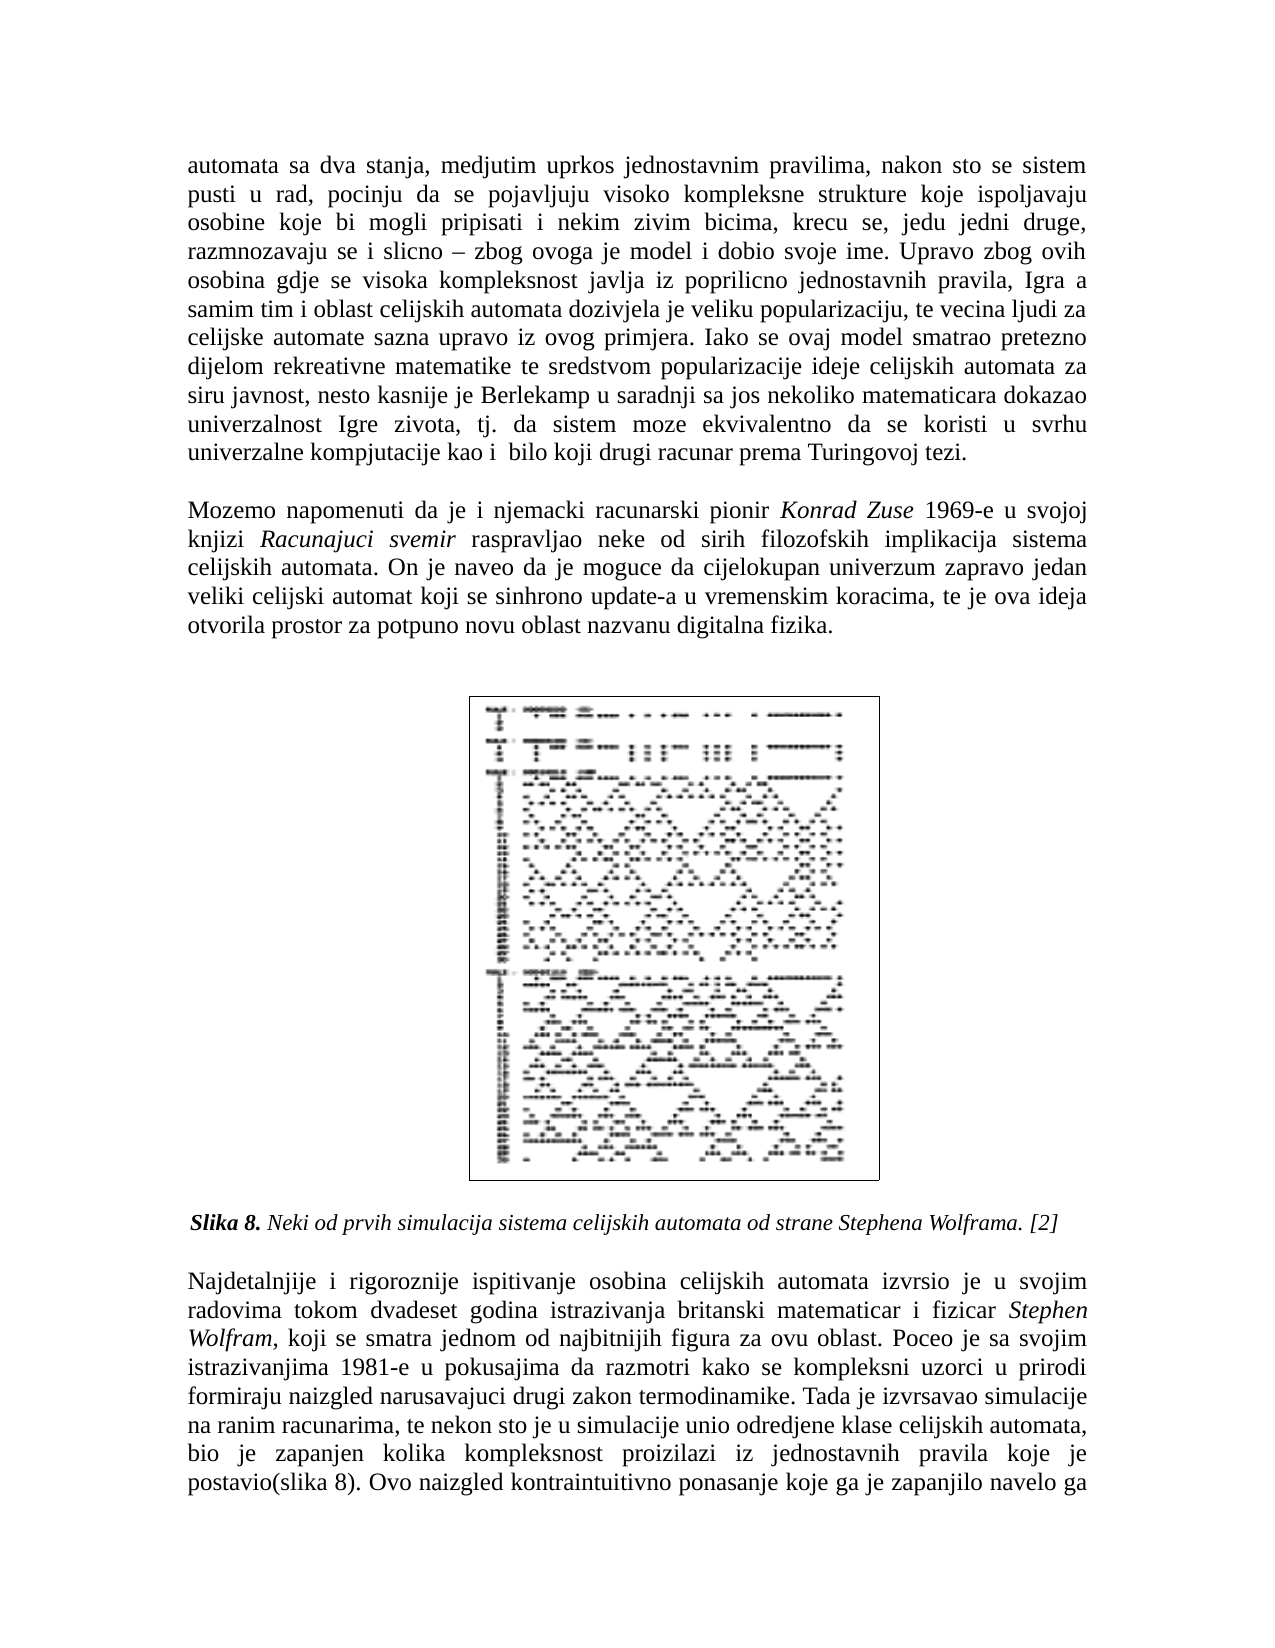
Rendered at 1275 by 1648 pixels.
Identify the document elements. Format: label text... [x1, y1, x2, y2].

text Slika 8. Neki od prvih simulacija sistema celijskih automata od strane Stephena Wolframa. [2] [190, 1208, 1085, 1235]
text Najdetalnjije i rigoroznije ispitivanje osobina celijskih automata izvrsio je u svojim radovima tokom dvadeset godina istrazivanja britanski matematicar i fizicar Stephen Wolfram, koji se smatra jednom od najbitnijih figura za ovu oblast. Poceo je sa svojim istrazivanjima 1981-e u pokusajima da razmotri kako se kompleksni uzorci u prirodi formiraju naizgled narusavajuci drugi zakon termodinamike. Tada je izvrsavao simulacije na ranim racunarima, te nekon sto je u simulacije unio odredjene klase celijskih automata, bio je zapanjen kolika kompleksnost proizilazi iz jednostavnih pravila koje je postavio(slika 8). Ovo naizgled kontraintuitivno ponasanje koje ga je zapanjilo navelo ga [187, 1266, 1088, 1496]
text Mozemo napomenuti da je i njemacki racunarski pionir Konrad Zuse 1969-e u svojoj knjizi Racunajuci svemir raspravljao neke od sirih filozofskih implikacija sistema celijskih automata. On je naveo da je moguce da cijelokupan univerzum zapravo jedan veliki celijski automat koji se sinhrono update-a u vremenskim koracima, te je ova ideja otvorila prostor za potpuno novu oblast nazvanu digitalna fizika. [187, 495, 1088, 639]
picture [472, 699, 876, 1177]
text automata sa dva stanja, medjutim uprkos jednostavnim pravilima, nakon sto se sistem pusti u rad, pocinju da se pojavljuju visoko kompleksne strukture koje ispoljavaju osobine koje bi mogli pripisati i nekim zivim bicima, krecu se, jedu jedni druge, razmnozavaju se i slicno – zbog ovoga je model i dobio svoje ime. Upravo zbog ovih osobina gdje se visoka kompleksnost javlja iz poprilicno jednostavnih pravila, Igra a samim tim i oblast celijskih automata dozivjela je veliku popularizaciju, te vecina ljudi za celijske automate sazna upravo iz ovog primjera. Iako se ovaj model smatrao pretezno dijelom rekreativne matematike te sredstvom popularizacije ideje celijskih automata za siru javnost, nesto kasnije je Berlekamp u saradnji sa jos nekoliko matematicara dokazao univerzalnost Igre zivota, tj. da sistem moze ekvivalentno da se koristi u svrhu univerzalne kompjutacije kao i bilo koji drugi racunar prema Turingovoj tezi. [187, 150, 1088, 466]
